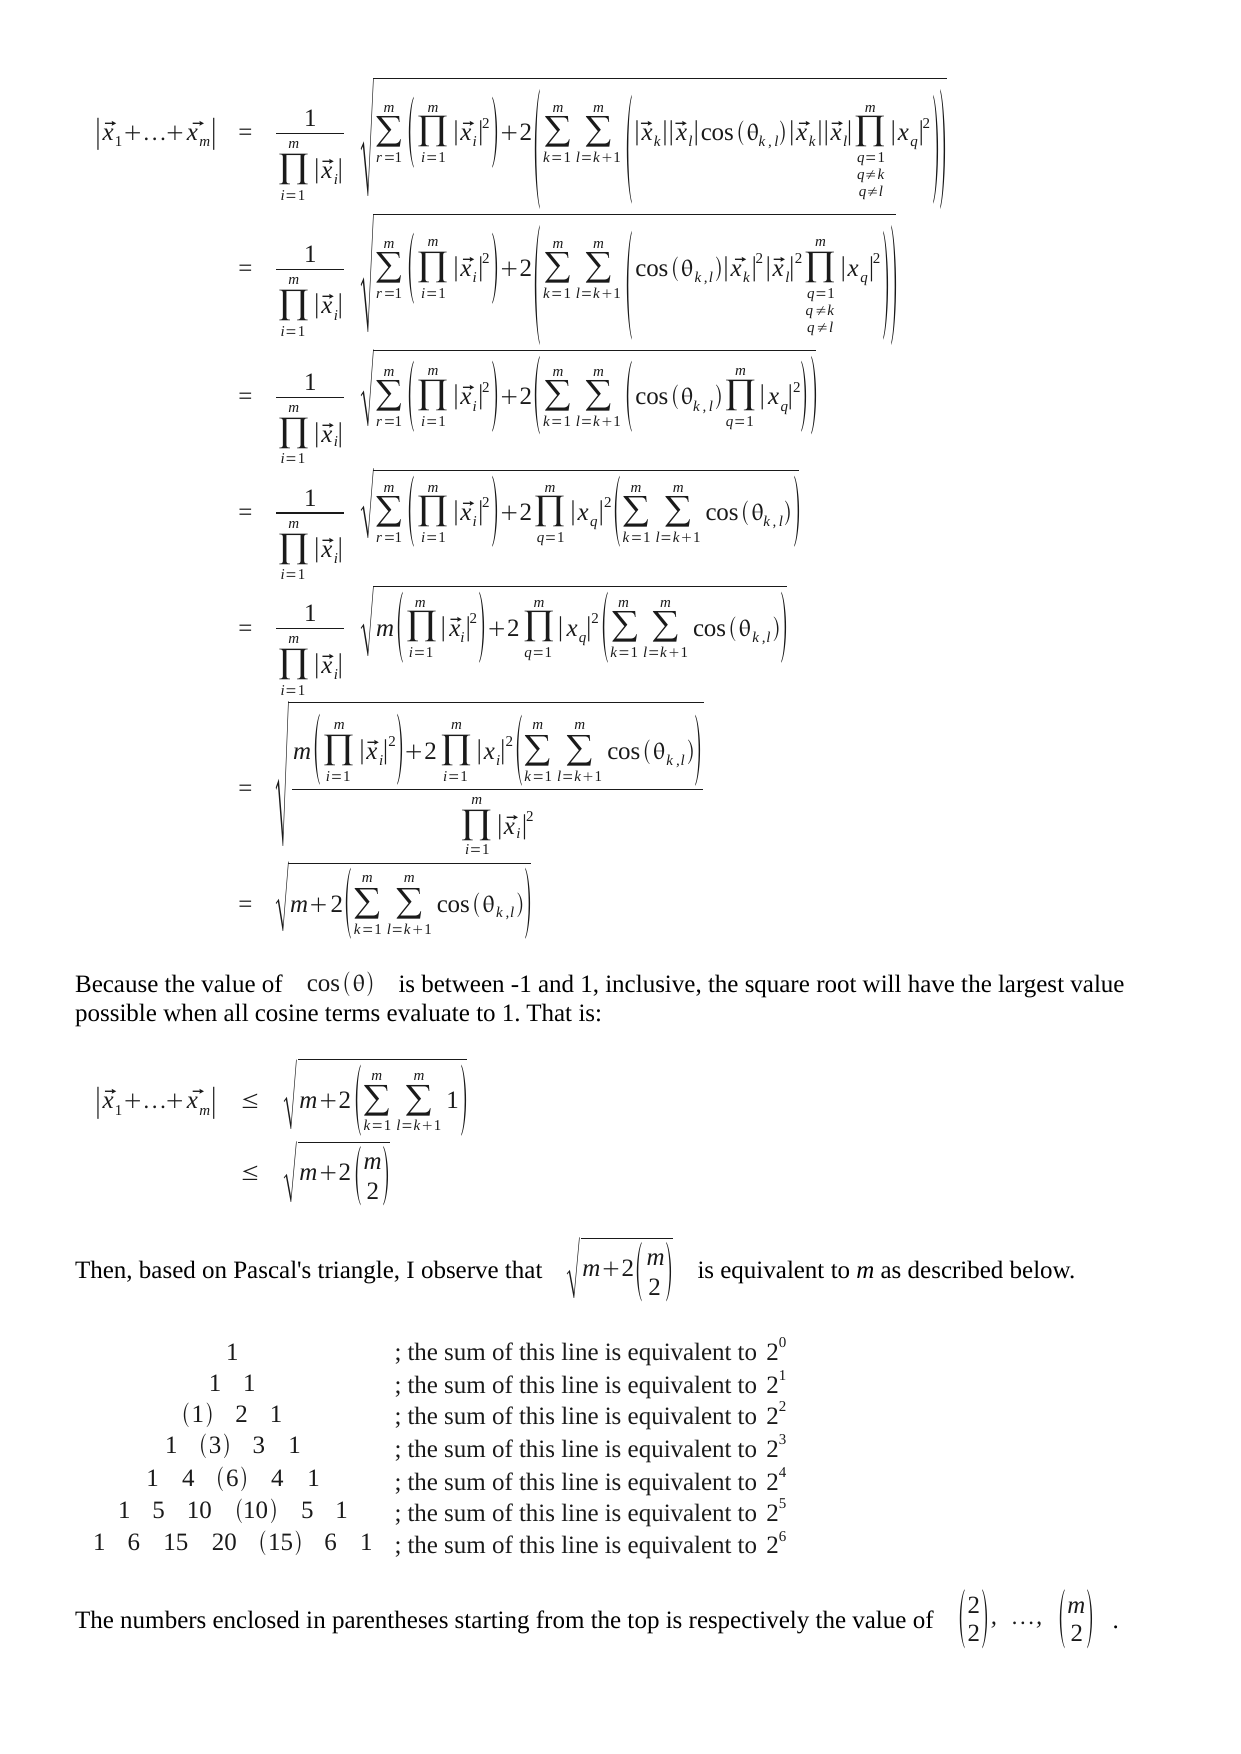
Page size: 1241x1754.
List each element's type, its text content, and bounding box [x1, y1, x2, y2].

text Then, based on Pascal's triangle, I observe that is equivalent to m as described below. [75, 1236, 1165, 1303]
text Because the value of is between -1 and 1, inclusive, the square root will have the largest value possible when all cosine terms evaluate to 1. That is: [75, 969, 1165, 1027]
text The numbers enclosed in parentheses starting from the top is respectively the value of . [75, 1588, 1165, 1650]
